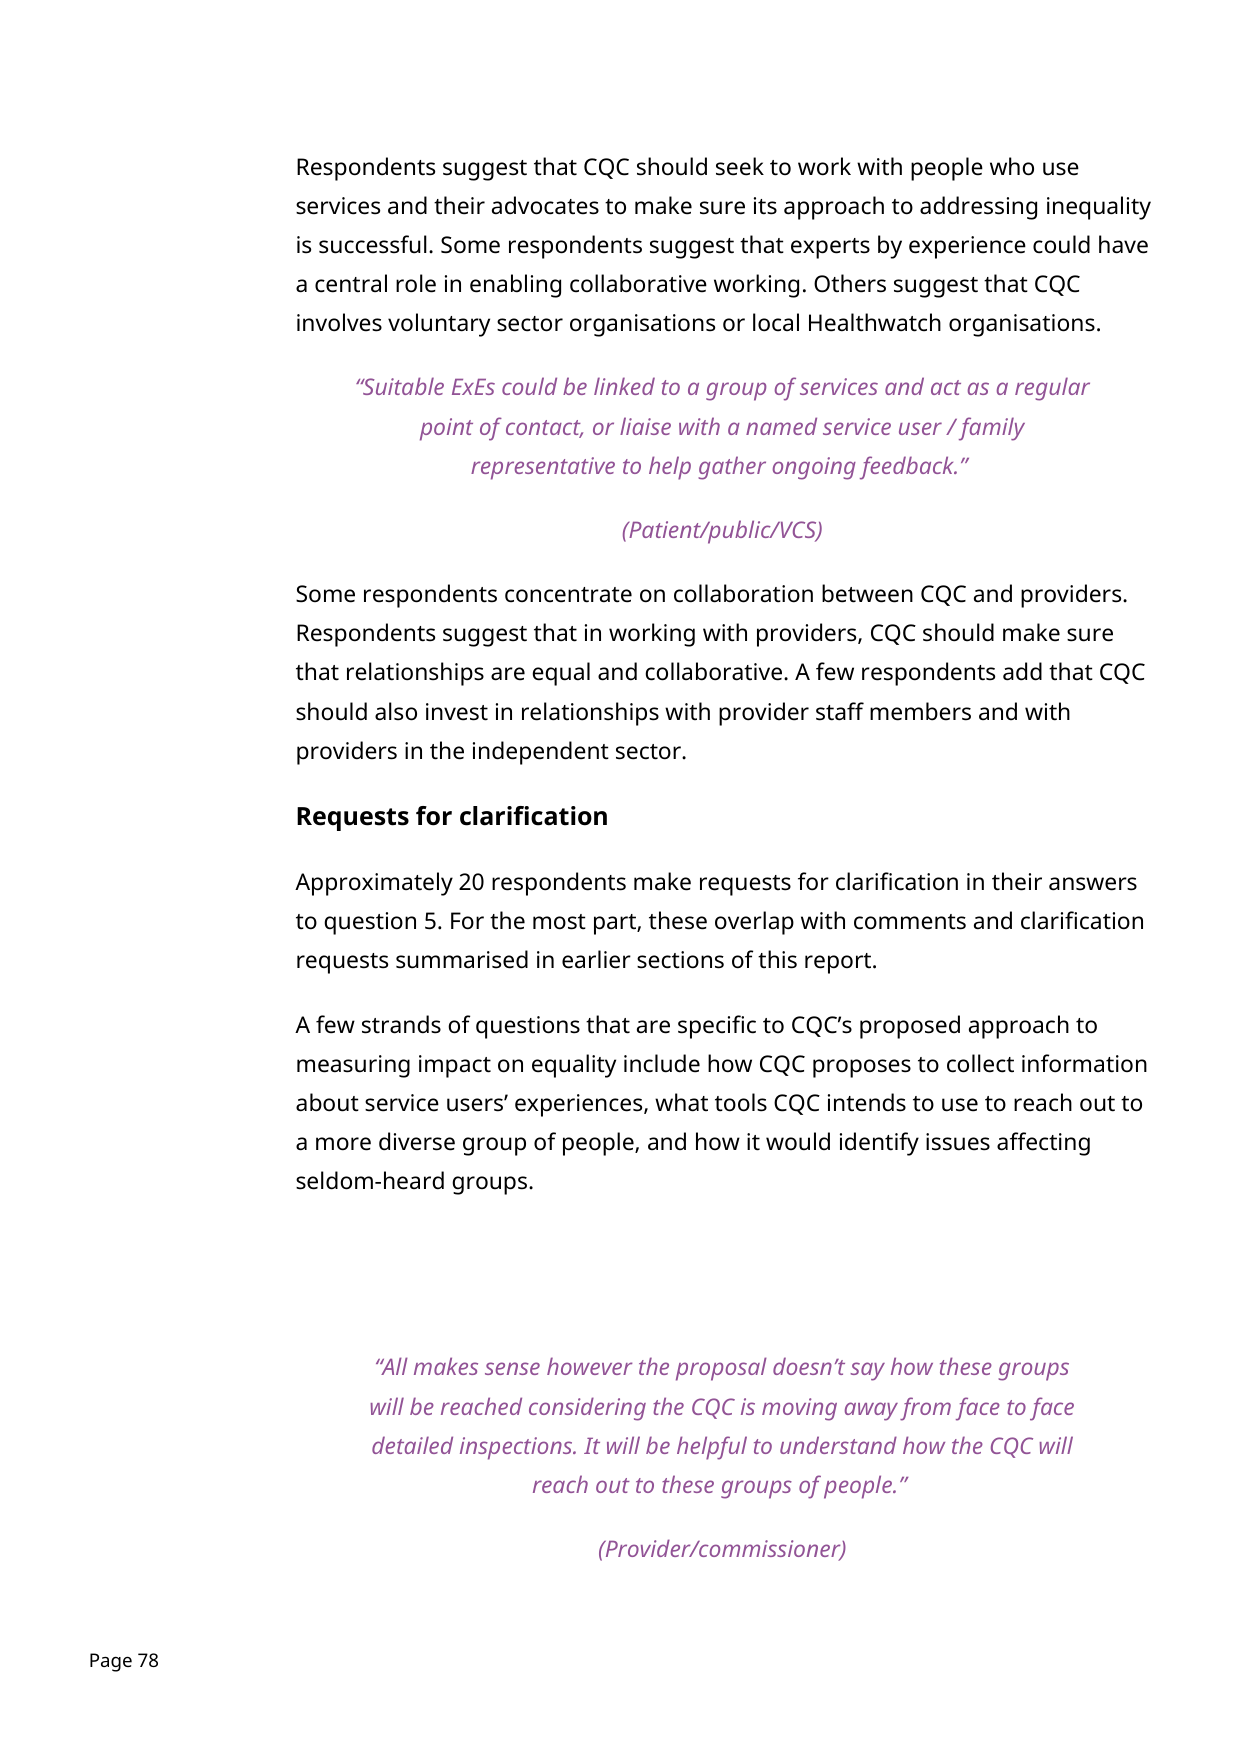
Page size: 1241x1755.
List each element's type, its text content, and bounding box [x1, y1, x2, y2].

text “All makes sense however the proposal doesn’t say how these groups will be reached considering the CQC is moving away from face to face detailed inspections. It will be helpful to understand how the CQC will reach out to these groups of people.” [354, 1348, 1093, 1500]
text (Patient/public/VCS) [354, 511, 1093, 545]
text Respondents suggest that CQC should seek to work with people who use services and their advocates to make sure its approach to addressing inequality is successful. Some respondents suggest that experts by experience could have a central role in enabling collaborative working. Others suggest that CQC involves voluntary sector organisations or local Healthwatch organisations. [295, 148, 1152, 338]
text “Suitable ExEs could be linked to a group of services and act as a regular point of contact, or liaise with a named service user / family representative to help gather ongoing feedback.” [354, 368, 1093, 481]
text A few strands of questions that are specific to CQC’s proposed approach to measuring impact on equality include how CQC proposes to collect information about service users’ experiences, what tools CQC intends to use to reach out to a more diverse group of people, and how it would identify issues affecting seldom-heard groups. [295, 1006, 1152, 1196]
subtitle Requests for clarification [295, 796, 1152, 833]
text (Provider/commissioner) [354, 1530, 1093, 1564]
text Approximately 20 respondents make requests for clarification in their answers to question 5. For the most part, these overlap with comments and clarification requests summarised in earlier sections of this report. [295, 863, 1152, 976]
text Some respondents concentrate on collaboration between CQC and providers. Respondents suggest that in working with providers, CQC should make sure that relationships are equal and collaborative. A few respondents add that CQC should also invest in relationships with provider staff members and with providers in the independent sector. [295, 575, 1152, 766]
